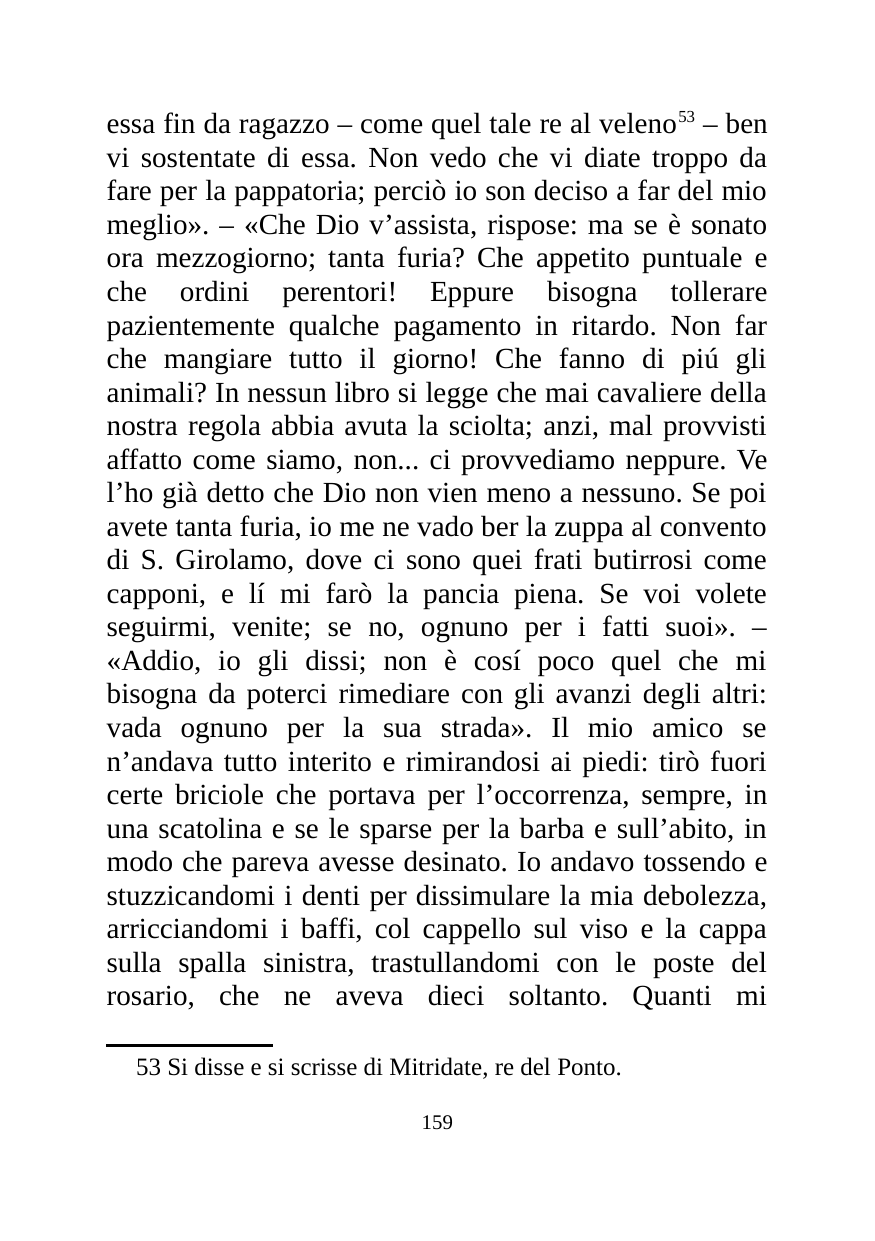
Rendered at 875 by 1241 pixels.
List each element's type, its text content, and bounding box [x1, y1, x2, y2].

text essa fin da ragazzo – come quel tale re al veleno – ben vi sostentate di essa. Non vedo che vi diate troppo da fare per la pappatoria; perciò io son deciso a far del mio meglio». – «Che Dio v’assista, rispose: ma se è sonato ora mezzogiorno; tanta furia? Che appetito puntuale e che ordini perentori! Eppure bisogna tollerare pazientemente qualche pagamento in ritardo. Non far che mangiare tutto il giorno! Che fanno di piú gli animali? In nessun libro si legge che mai cavaliere della nostra regola abbia avuta la sciolta; anzi, mal provvisti affatto come siamo, non... ci provvediamo neppure. Ve l’ho già detto che Dio non vien meno a nessuno. Se poi avete tanta furia, io me ne vado ber la zuppa al convento di S. Girolamo, dove ci sono quei frati butirrosi come capponi, e lí mi farò la pancia piena. Se voi volete seguirmi, venite; se no, ognuno per i fatti suoi». – «Addio, io gli dissi; non è cosí poco quel che mi bisogna da poterci rimediare con gli avanzi degli altri: vada ognuno per la sua strada». Il mio amico se n’andava tutto interito e rimirandosi ai piedi: tirò fuori certe briciole che portava per l’occorrenza, sempre, in una scatolina e se le sparse per la barba e sull’abito, in modo che pareva avesse desinato. Io andavo tossendo e stuzzicandomi i denti per dissimulare la mia debolezza, arricciandomi i baffi, col cappello sul viso e la cappa sulla spalla sinistra, trastullandomi con le poste del rosario, che ne aveva dieci soltanto. Quanti mi [106, 106, 768, 1012]
text Si disse e si scrisse di Mitridate, re del Ponto. [106, 1052, 768, 1080]
